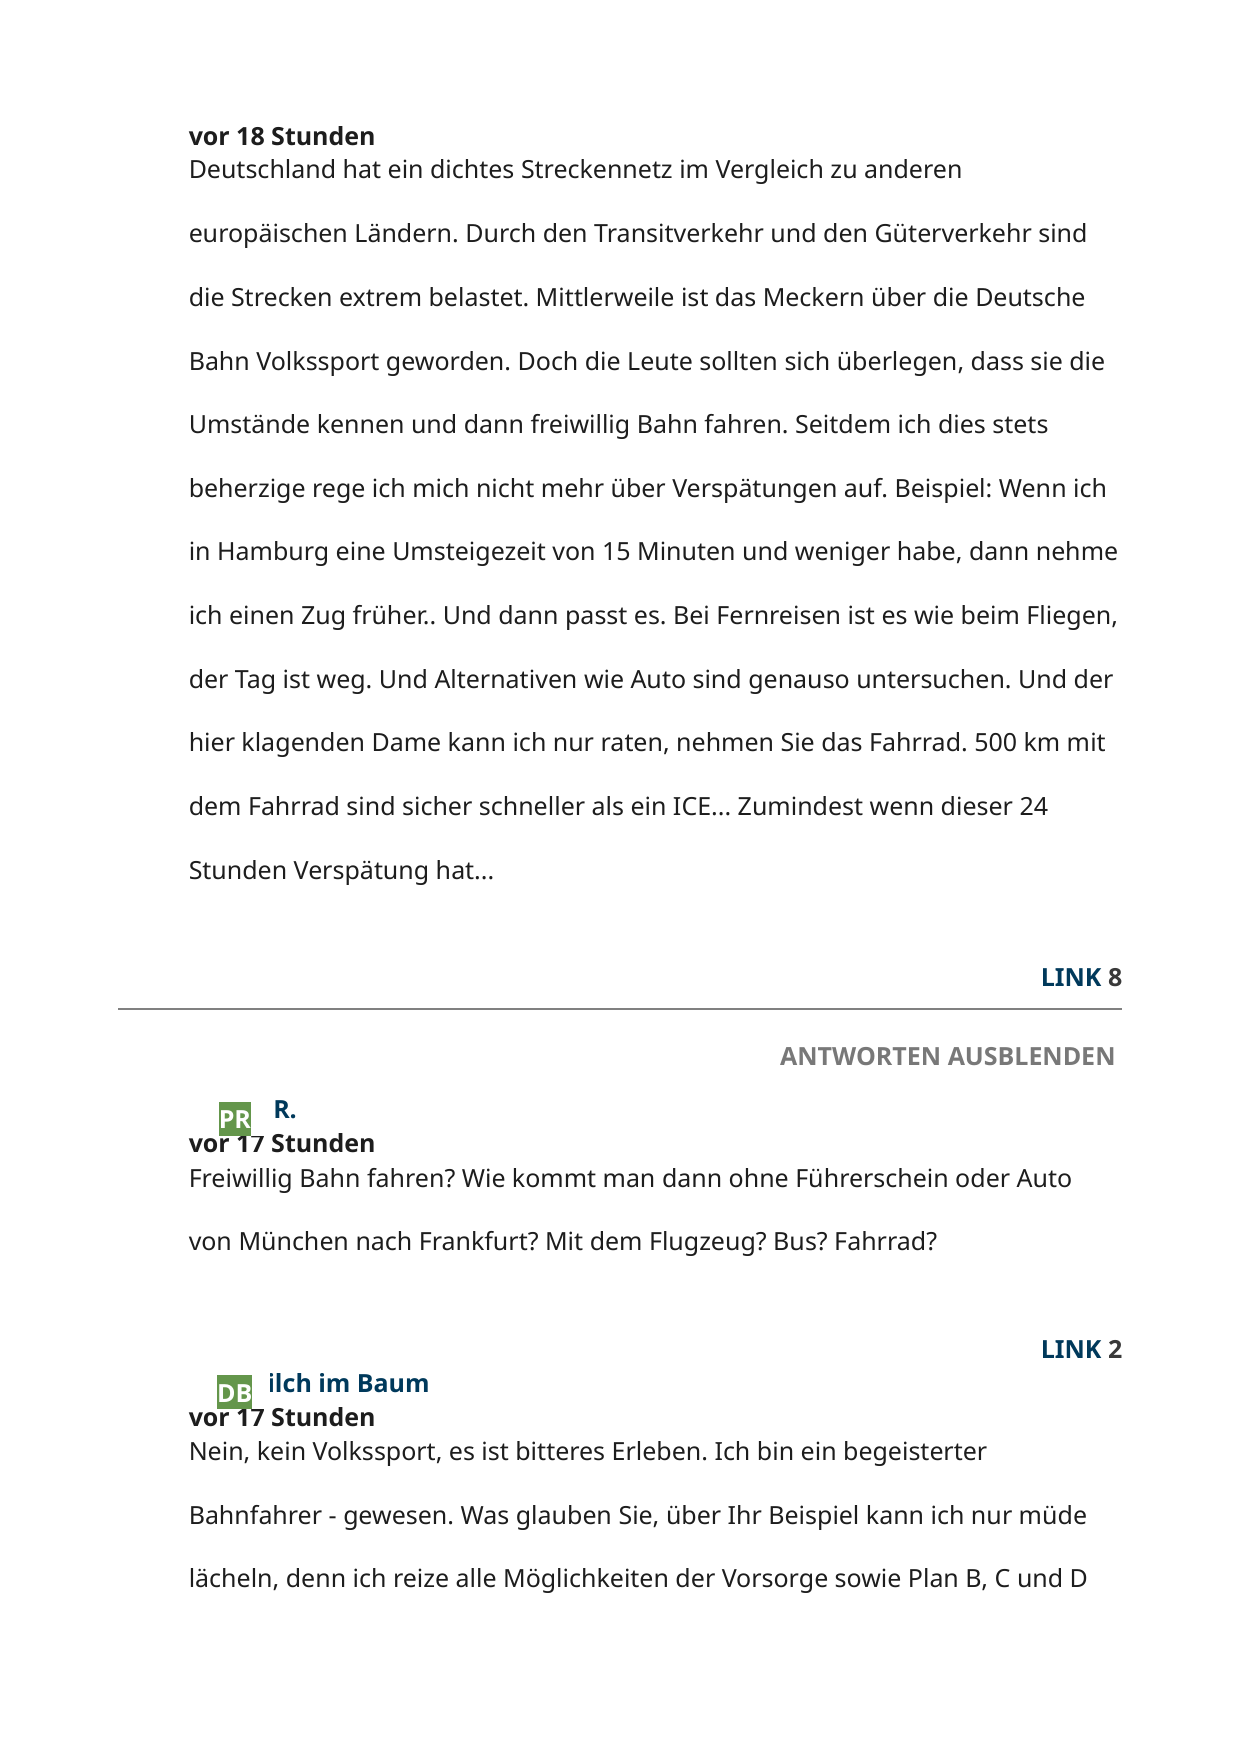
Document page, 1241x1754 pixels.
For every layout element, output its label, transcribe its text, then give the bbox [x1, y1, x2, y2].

text LINK 2 [188, 1287, 1122, 1366]
text vor 17 Stunden [188, 1400, 1122, 1434]
text vor 17 Stunden [188, 1126, 1122, 1160]
text Freiwillig Bahn fahren? Wie kommt man dann ohne Führerschein oder Auto von München nach Frankfurt? Mit dem Flugzeug? Bus? Fahrrad? [188, 1160, 1122, 1258]
text ANTWORTEN AUSBLENDEN [118, 1038, 1122, 1072]
text Der Bilch im Baum [270, 1366, 1122, 1400]
text LINK 8 [188, 916, 1122, 994]
text Petra R. [270, 1092, 1122, 1126]
text vor 18 Stunden [188, 118, 1122, 152]
text PR [199, 1092, 270, 1136]
text Nein, kein Volkssport, es ist bitteres Erleben. Ich bin ein begeisterter Bahnfahrer - gewesen. Was glauben Sie, über Ihr Beispiel kann ich nur müde lächeln, denn ich reize alle Möglichkeiten der Vorsorge sowie Plan B, C und D [188, 1434, 1122, 1595]
text Deutschland hat ein dichtes Streckennetz im Vergleich zu anderen europäischen Ländern. Durch den Transitverkehr und den Güterverkehr sind die Strecken extrem belastet. Mittlerweile ist das Meckern über die Deutsche Bahn Volkssport geworden. Doch die Leute sollten sich überlegen, dass sie die Umstände kennen und dann freiwillig Bahn fahren. Seitdem ich dies stets beherzige rege ich mich nicht mehr über Verspätungen auf. Beispiel: Wenn ich in Hamburg eine Umsteigezeit von 15 Minuten und weniger habe, dann nehme ich einen Zug früher.. Und dann passt es. Bei Fernreisen ist es wie beim Fliegen, der Tag ist weg. Und Alternativen wie Auto sind genauso untersuchen. Und der hier klagenden Dame kann ich nur raten, nehmen Sie das Fahrrad. 500 km mit dem Fahrrad sind sicher schneller als ein ICE... Zumindest wenn dieser 24 Stunden Verspätung hat... [188, 152, 1122, 886]
text DB [199, 1366, 270, 1409]
